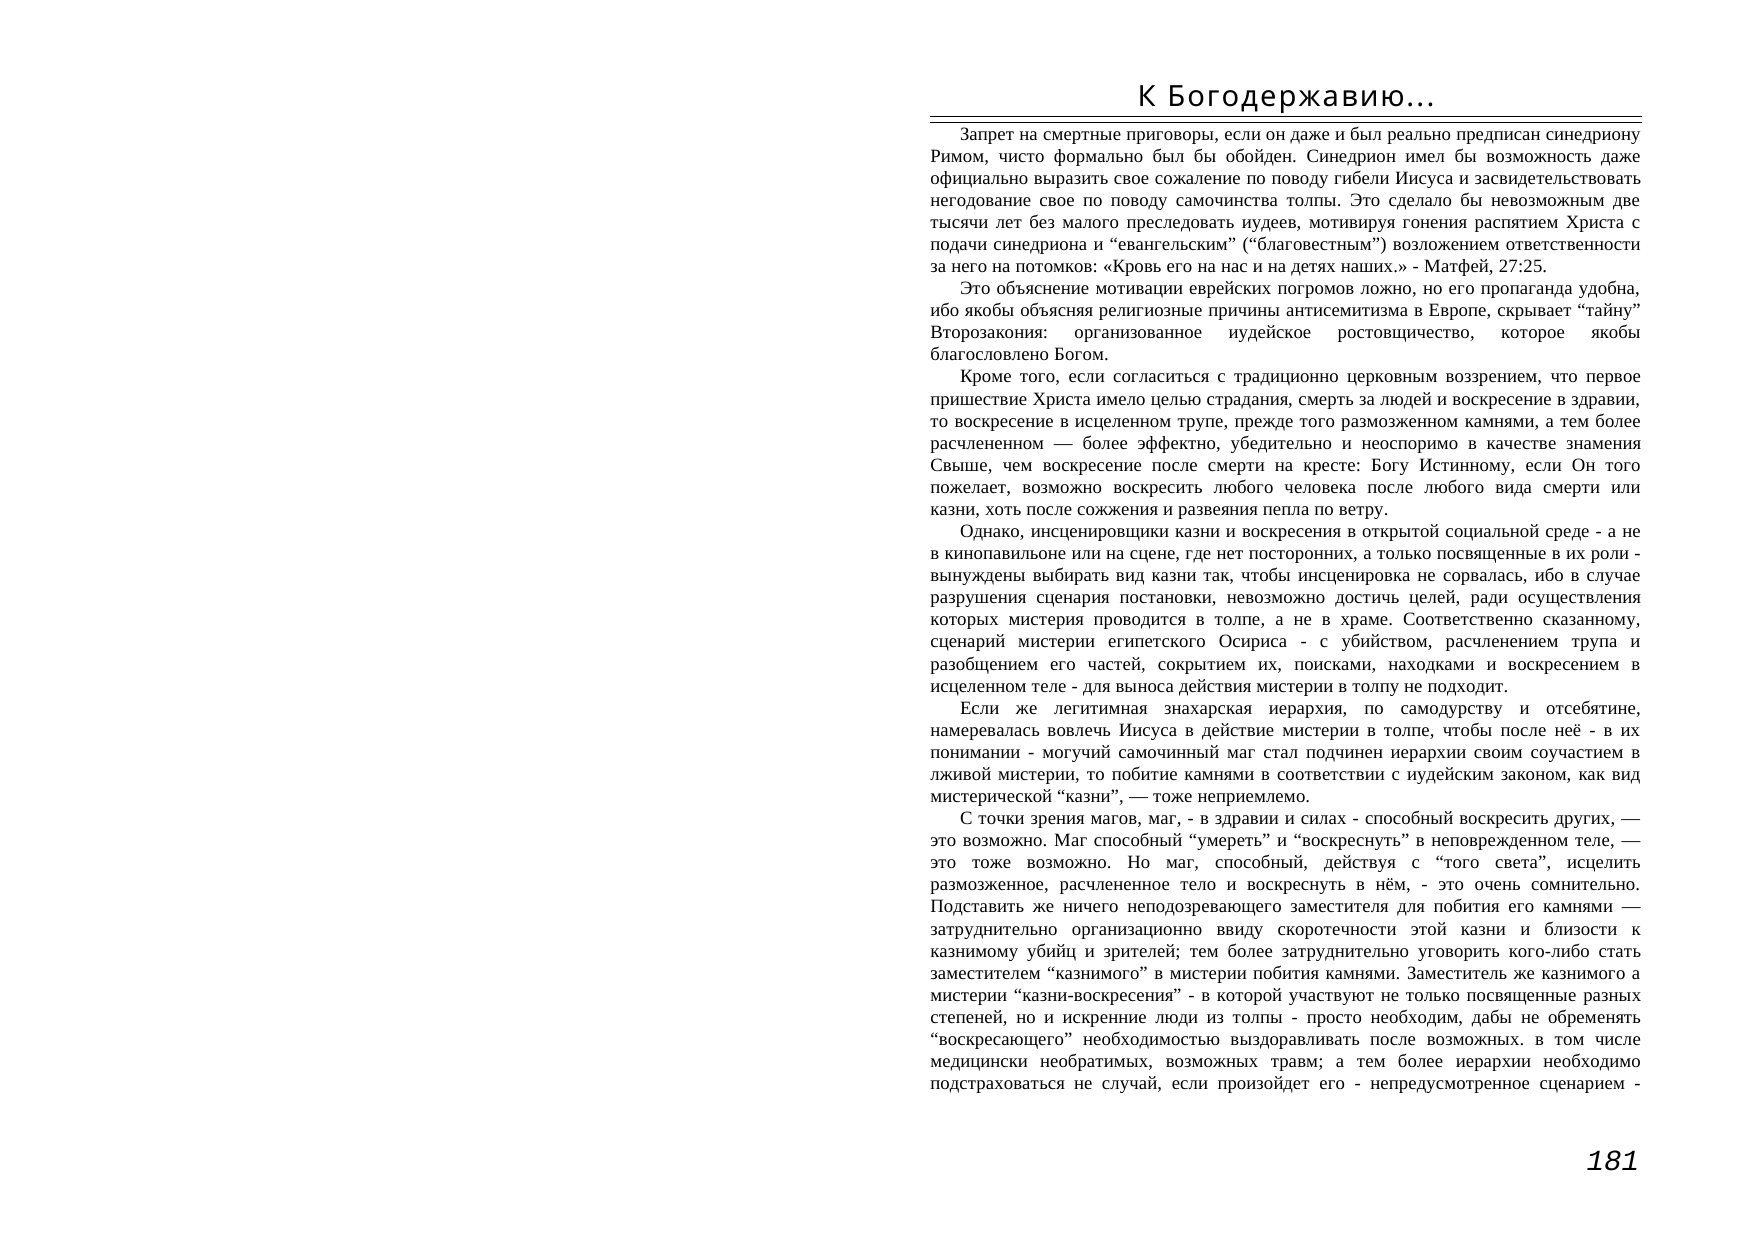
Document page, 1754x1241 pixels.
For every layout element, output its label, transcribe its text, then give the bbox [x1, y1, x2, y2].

text Однако, инсценировщики казни и воскресения в открытой социальной среде - а не в кинопавильоне или на сцене, где нет посторонних, а только посвященные в их роли - вынуждены выбирать вид казни так, чтобы инсценировка не сорвалась, ибо в случае разрушения сценария постановки, невозможно достичь целей, ради осуществления которых мистерия проводится в толпе, а не в храме. Соответственно сказанному, сценарий мистерии египетского Осириса - с убийством, расчленением трупа и разобщением его частей, сокрытием их, поисками, находками и воскресением в исцеленном теле - для выноса действия мистерии в толпу не подходит. [930, 519, 1642, 696]
text Если же легитимная знахарская иерархия, по самодурству и отсебятине, намеревалась вовлечь Иисуса в действие мистерии в толпе, чтобы после неё - в их понимании - могучий самочинный маг стал подчинен иерархии своим соучастием в лживой мистерии, то побитие камнями в соответствии с иудейским законом, как вид мистерической “казни”, — тоже неприемлемо. [930, 696, 1642, 807]
text С точки зрения магов, маг, - в здравии и силах - способный воскресить других, — это возможно. Маг способный “умереть” и “воскреснуть” в неповрежденном теле, — это тоже возможно. Но маг, способный, действуя с “того света”, исцелить размозженное, расчлененное тело и воскреснуть в нём, - это очень сомнительно. Подставить же ничего неподозревающего заместителя для побития его камнями — затруднительно организационно ввиду скоротечности этой казни и близости к казнимому убийц и зрителей; тем более затруднительно уговорить кого-либо стать заместителем “казнимого” в мистерии побития камнями. Заместитель же казнимого а мистерии “казни‑воскресения” - в которой участвуют не только посвященные разных степеней, но и искренние люди из толпы - просто необходим, дабы не обременять “воскресающего” необходимостью выздоравливать после возможных. в том числе медицински необратимых, возможных травм; а тем более иерархии необходимо подстраховаться не случай, если произойдет его - непредусмотренное сценарием [930, 807, 1642, 1094]
text Кроме того, если согласиться с традиционно церковным воззрением, что первое пришествие Христа имело целью страдания, смерть за людей и воскресение в здравии, то воскресение в исцеленном трупе, прежде того размозженном камнями, а тем более расчлененном — более эффектно, убедительно и неоспоримо в качестве знамения Свыше, чем воскресение после смерти на кресте: Богу Истинному, если Он того пожелает, возможно воскресить любого человека после любого вида смерти или казни, хоть после сожжения и развеяния пепла по ветру. [930, 365, 1642, 519]
text Запрет на смертные приговоры, если он даже и был реально предписан синедриону Римом, чисто формально был бы обойден. Синедрион имел бы возможность даже официально выразить свое сожаление по поводу гибели Иисуса и засвидетельствовать негодование свое по поводу самочинства толпы. Это сделало бы невозможным две тысячи лет без малого преследовать иудеев, мотивируя гонения распятием Христа с подачи синедриона и “евангельским” (“благовестным”) возложением ответственности за него на потомков: «Кровь его на нас и на детях наших.» - Матфей, 27:25. [930, 123, 1642, 277]
text Это объяснение мотивации еврейских погромов ложно, но его пропаганда удобна, ибо якобы объясняя религиозные причины антисемитизма в Европе, скрывает “тайну” Второзакония: организованное иудейское ростовщичество, которое якобы благословлено Богом. [930, 277, 1642, 365]
